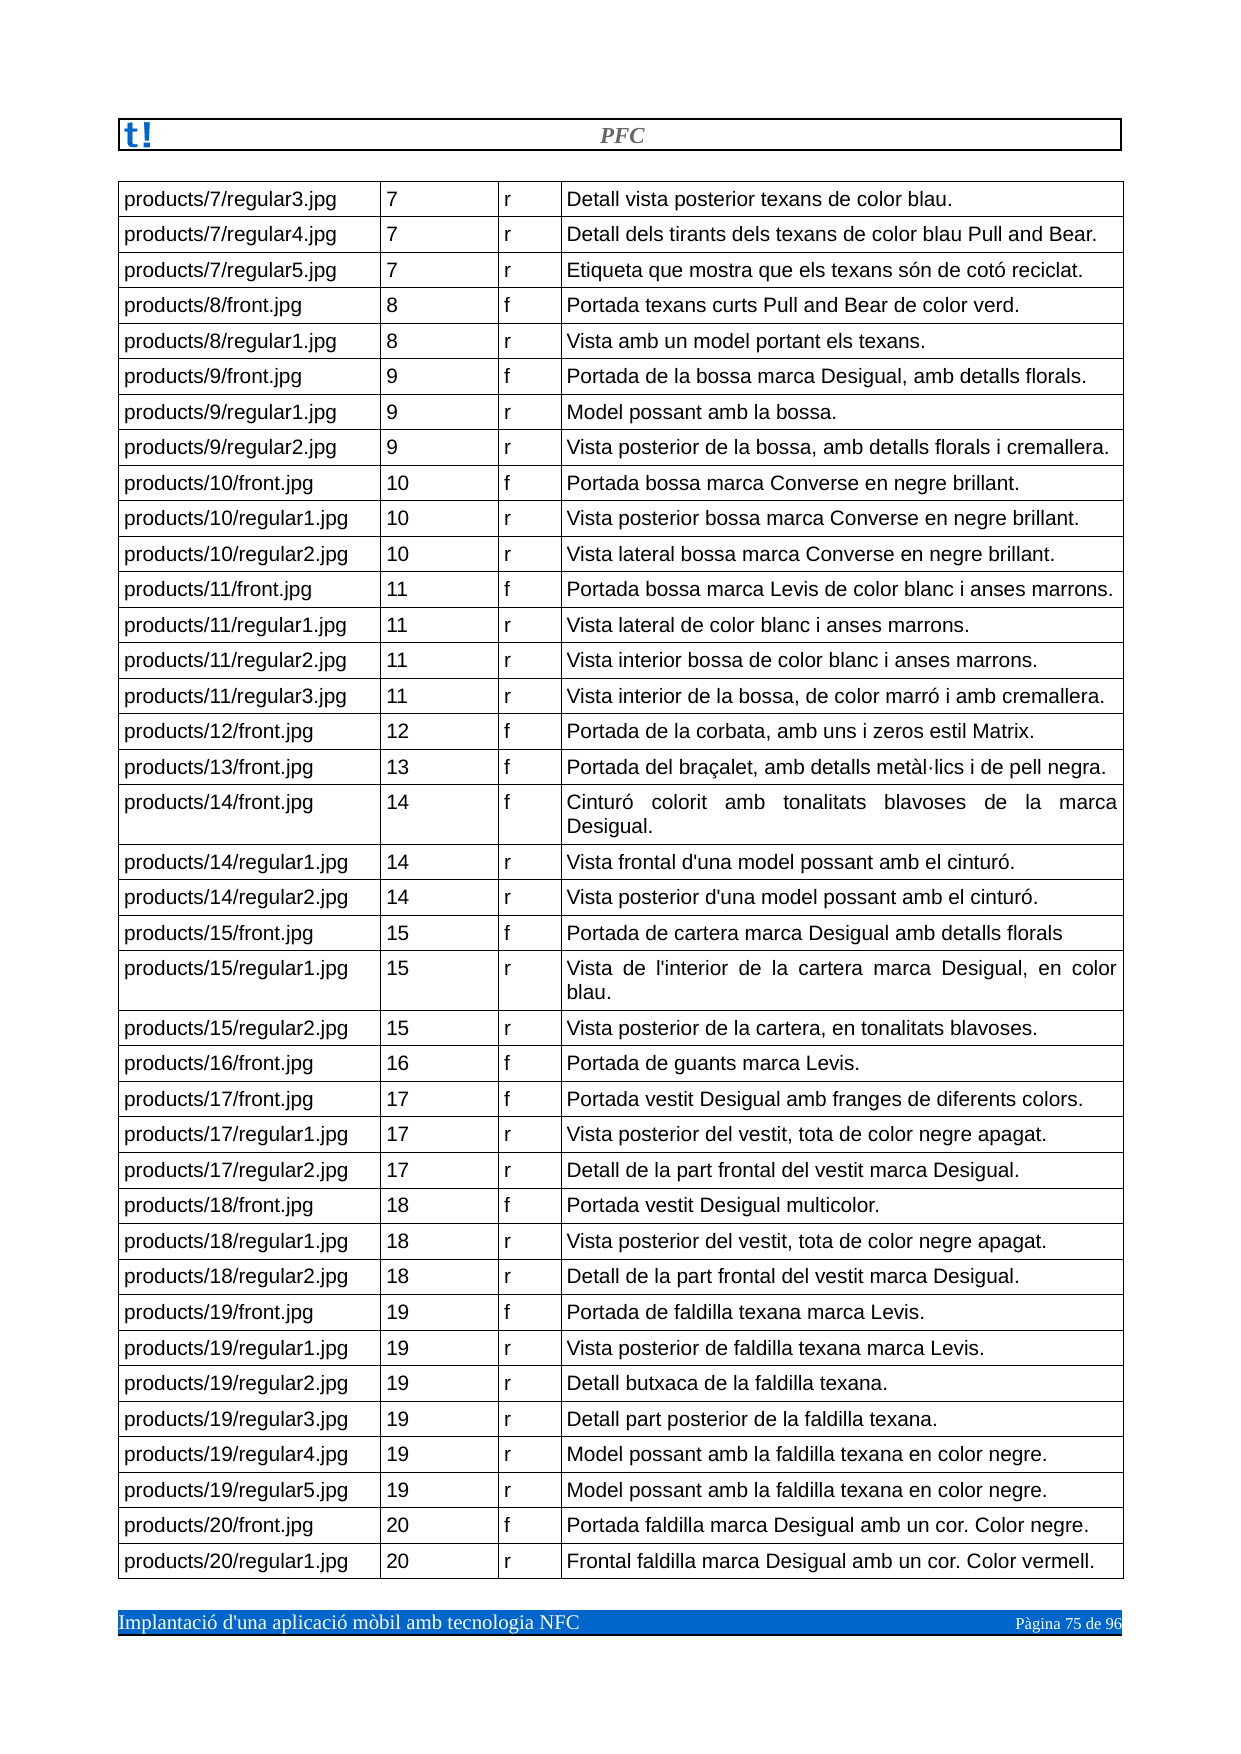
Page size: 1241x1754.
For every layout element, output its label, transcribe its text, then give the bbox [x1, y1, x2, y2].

table_cell Vista lateral bossa marca Converse en negre brillant. [562, 537, 1123, 571]
table_cell products/16/front.jpg [119, 1046, 380, 1081]
table_cell Vista posterior bossa marca Converse en negre brillant. [562, 501, 1123, 536]
table_cell r [499, 1260, 561, 1294]
table_cell products/10/regular2.jpg [119, 537, 380, 571]
table_cell 9 [381, 430, 498, 465]
table_cell products/10/front.jpg [119, 466, 380, 500]
table_cell r [499, 951, 561, 1010]
table_cell Portada vestit Desigual amb franges de diferents colors. [562, 1082, 1123, 1116]
table_cell 17 [381, 1082, 498, 1116]
table_cell products/11/regular3.jpg [119, 679, 380, 713]
table_cell Vista posterior de la cartera, en tonalitats blavoses. [562, 1011, 1123, 1045]
table_cell r [499, 501, 561, 536]
table_cell 19 [381, 1366, 498, 1401]
table_cell r [499, 1437, 561, 1472]
table_cell Model possant amb la bossa. [562, 395, 1123, 429]
table_cell r [499, 643, 561, 678]
table_cell products/9/front.jpg [119, 359, 380, 394]
table_cell r [499, 1544, 561, 1578]
table_cell r [499, 1224, 561, 1258]
table_cell products/17/regular2.jpg [119, 1153, 380, 1187]
table_cell Frontal faldilla marca Desigual amb un cor. Color vermell. [562, 1544, 1123, 1578]
table_cell 8 [381, 288, 498, 323]
table_cell 19 [381, 1402, 498, 1436]
table_cell r [499, 1117, 561, 1152]
table_cell 17 [381, 1153, 498, 1187]
table_cell 19 [381, 1473, 498, 1507]
table_cell r [499, 1331, 561, 1365]
table_cell Detall de la part frontal del vestit marca Desigual. [562, 1260, 1123, 1294]
table_cell 14 [381, 845, 498, 879]
table_cell f [499, 1189, 561, 1223]
table_cell Detall butxaca de la faldilla texana. [562, 1366, 1123, 1401]
table_cell 18 [381, 1224, 498, 1258]
table_cell 19 [381, 1295, 498, 1329]
table_cell 14 [381, 880, 498, 915]
table_cell 10 [381, 466, 498, 500]
table_cell products/9/regular1.jpg [119, 395, 380, 429]
table_cell 18 [381, 1189, 498, 1223]
table_cell Vista posterior del vestit, tota de color negre apagat. [562, 1224, 1123, 1258]
table_cell f [499, 1295, 561, 1329]
table_cell Detall dels tirants dels texans de color blau Pull and Bear. [562, 217, 1123, 252]
table_cell products/11/front.jpg [119, 572, 380, 607]
table_cell products/14/regular1.jpg [119, 845, 380, 879]
table_cell f [499, 785, 561, 844]
table_cell Vista lateral de color blanc i anses marrons. [562, 608, 1123, 642]
table_cell Vista posterior del vestit, tota de color negre apagat. [562, 1117, 1123, 1152]
table_cell r [499, 1366, 561, 1401]
table_cell products/17/regular1.jpg [119, 1117, 380, 1152]
table_cell r [499, 324, 561, 358]
table_cell Portada vestit Desigual multicolor. [562, 1189, 1123, 1223]
table_cell Vista amb un model portant els texans. [562, 324, 1123, 358]
table_cell products/7/regular5.jpg [119, 253, 380, 287]
table_cell products/8/regular1.jpg [119, 324, 380, 358]
table_cell Detall part posterior de la faldilla texana. [562, 1402, 1123, 1436]
table_cell Portada texans curts Pull and Bear de color verd. [562, 288, 1123, 323]
table_cell r [499, 217, 561, 252]
table_cell Model possant amb la faldilla texana en color negre. [562, 1473, 1123, 1507]
table_cell r [499, 1402, 561, 1436]
table_cell 11 [381, 572, 498, 607]
table_cell Vista posterior d'una model possant amb el cinturó. [562, 880, 1123, 915]
table_cell r [499, 608, 561, 642]
table_cell Vista posterior de la bossa, amb detalls florals i cremallera. [562, 430, 1123, 465]
table_cell 7 [381, 182, 498, 216]
table_cell r [499, 253, 561, 287]
table_cell f [499, 714, 561, 749]
table_cell products/19/regular5.jpg [119, 1473, 380, 1507]
table_cell products/14/regular2.jpg [119, 880, 380, 915]
table_cell 7 [381, 217, 498, 252]
table_cell r [499, 430, 561, 465]
table_cell products/9/regular2.jpg [119, 430, 380, 465]
table_cell 13 [381, 750, 498, 784]
table_cell products/14/front.jpg [119, 785, 380, 844]
table_cell Portada de cartera marca Desigual amb detalls florals [562, 916, 1123, 950]
table_cell products/19/front.jpg [119, 1295, 380, 1329]
table_cell 7 [381, 253, 498, 287]
table_cell 11 [381, 679, 498, 713]
table_cell products/19/regular2.jpg [119, 1366, 380, 1401]
table_cell r [499, 1011, 561, 1045]
table_cell f [499, 1508, 561, 1543]
table_cell f [499, 359, 561, 394]
table_cell Model possant amb la faldilla texana en color negre. [562, 1437, 1123, 1472]
table_cell 19 [381, 1437, 498, 1472]
table_cell Detall de la part frontal del vestit marca Desigual. [562, 1153, 1123, 1187]
table_cell r [499, 395, 561, 429]
table_cell Portada de faldilla texana marca Levis. [562, 1295, 1123, 1329]
table_cell 15 [381, 951, 498, 1010]
table_cell products/7/regular3.jpg [119, 182, 380, 216]
table_cell 20 [381, 1544, 498, 1578]
table_cell products/13/front.jpg [119, 750, 380, 784]
table_cell 9 [381, 395, 498, 429]
table_cell 17 [381, 1117, 498, 1152]
table_cell products/18/regular2.jpg [119, 1260, 380, 1294]
table_cell products/15/regular1.jpg [119, 951, 380, 1010]
table_cell Vista frontal d'una model possant amb el cinturó. [562, 845, 1123, 879]
table_cell products/18/front.jpg [119, 1189, 380, 1223]
table_cell r [499, 679, 561, 713]
table_cell 19 [381, 1331, 498, 1365]
table_cell products/10/regular1.jpg [119, 501, 380, 536]
table_cell r [499, 182, 561, 216]
table_cell Portada de guants marca Levis. [562, 1046, 1123, 1081]
table_cell products/19/regular3.jpg [119, 1402, 380, 1436]
table_cell f [499, 572, 561, 607]
picture [123, 121, 151, 148]
table_cell products/18/regular1.jpg [119, 1224, 380, 1258]
table_cell Vista posterior de faldilla texana marca Levis. [562, 1331, 1123, 1365]
table_cell products/17/front.jpg [119, 1082, 380, 1116]
table_cell f [499, 1046, 561, 1081]
table_cell products/20/front.jpg [119, 1508, 380, 1543]
table_cell products/11/regular2.jpg [119, 643, 380, 678]
table_cell products/19/regular4.jpg [119, 1437, 380, 1472]
table_cell f [499, 466, 561, 500]
table_cell Portada bossa marca Levis de color blanc i anses marrons. [562, 572, 1123, 607]
table_cell products/7/regular4.jpg [119, 217, 380, 252]
table_cell Vista de l'interior de la cartera marca Desigual, en color blau. [562, 951, 1123, 1010]
table_cell products/11/regular1.jpg [119, 608, 380, 642]
table_cell products/15/regular2.jpg [119, 1011, 380, 1045]
table_cell r [499, 1153, 561, 1187]
table_cell 8 [381, 324, 498, 358]
table_cell products/8/front.jpg [119, 288, 380, 323]
table_cell 10 [381, 501, 498, 536]
table_cell r [499, 1473, 561, 1507]
table_cell products/20/regular1.jpg [119, 1544, 380, 1578]
table_cell Cinturó colorit amb tonalitats blavoses de la marca Desigual. [562, 785, 1123, 844]
table_cell r [499, 845, 561, 879]
table_cell Portada del braçalet, amb detalls metàl·lics i de pell negra. [562, 750, 1123, 784]
table_cell 16 [381, 1046, 498, 1081]
table_cell f [499, 1082, 561, 1116]
table_cell Vista interior bossa de color blanc i anses marrons. [562, 643, 1123, 678]
table_cell Detall vista posterior texans de color blau. [562, 182, 1123, 216]
table_cell 15 [381, 1011, 498, 1045]
table_cell products/19/regular1.jpg [119, 1331, 380, 1365]
table_cell 10 [381, 537, 498, 571]
table_cell r [499, 880, 561, 915]
table_cell Vista interior de la bossa, de color marró i amb cremallera. [562, 679, 1123, 713]
table_cell Portada faldilla marca Desigual amb un cor. Color negre. [562, 1508, 1123, 1543]
table_cell r [499, 537, 561, 571]
table_cell 18 [381, 1260, 498, 1294]
table_cell f [499, 916, 561, 950]
table_cell Etiqueta que mostra que els texans són de cotó reciclat. [562, 253, 1123, 287]
table_cell f [499, 750, 561, 784]
table_cell products/12/front.jpg [119, 714, 380, 749]
table_cell 15 [381, 916, 498, 950]
table_cell Portada de la bossa marca Desigual, amb detalls florals. [562, 359, 1123, 394]
table_cell 9 [381, 359, 498, 394]
table_cell 11 [381, 643, 498, 678]
table_cell products/15/front.jpg [119, 916, 380, 950]
table_cell 11 [381, 608, 498, 642]
table_cell 14 [381, 785, 498, 844]
table_cell 12 [381, 714, 498, 749]
table_cell Portada de la corbata, amb uns i zeros estil Matrix. [562, 714, 1123, 749]
table_cell 20 [381, 1508, 498, 1543]
table_cell f [499, 288, 561, 323]
table_cell Portada bossa marca Converse en negre brillant. [562, 466, 1123, 500]
